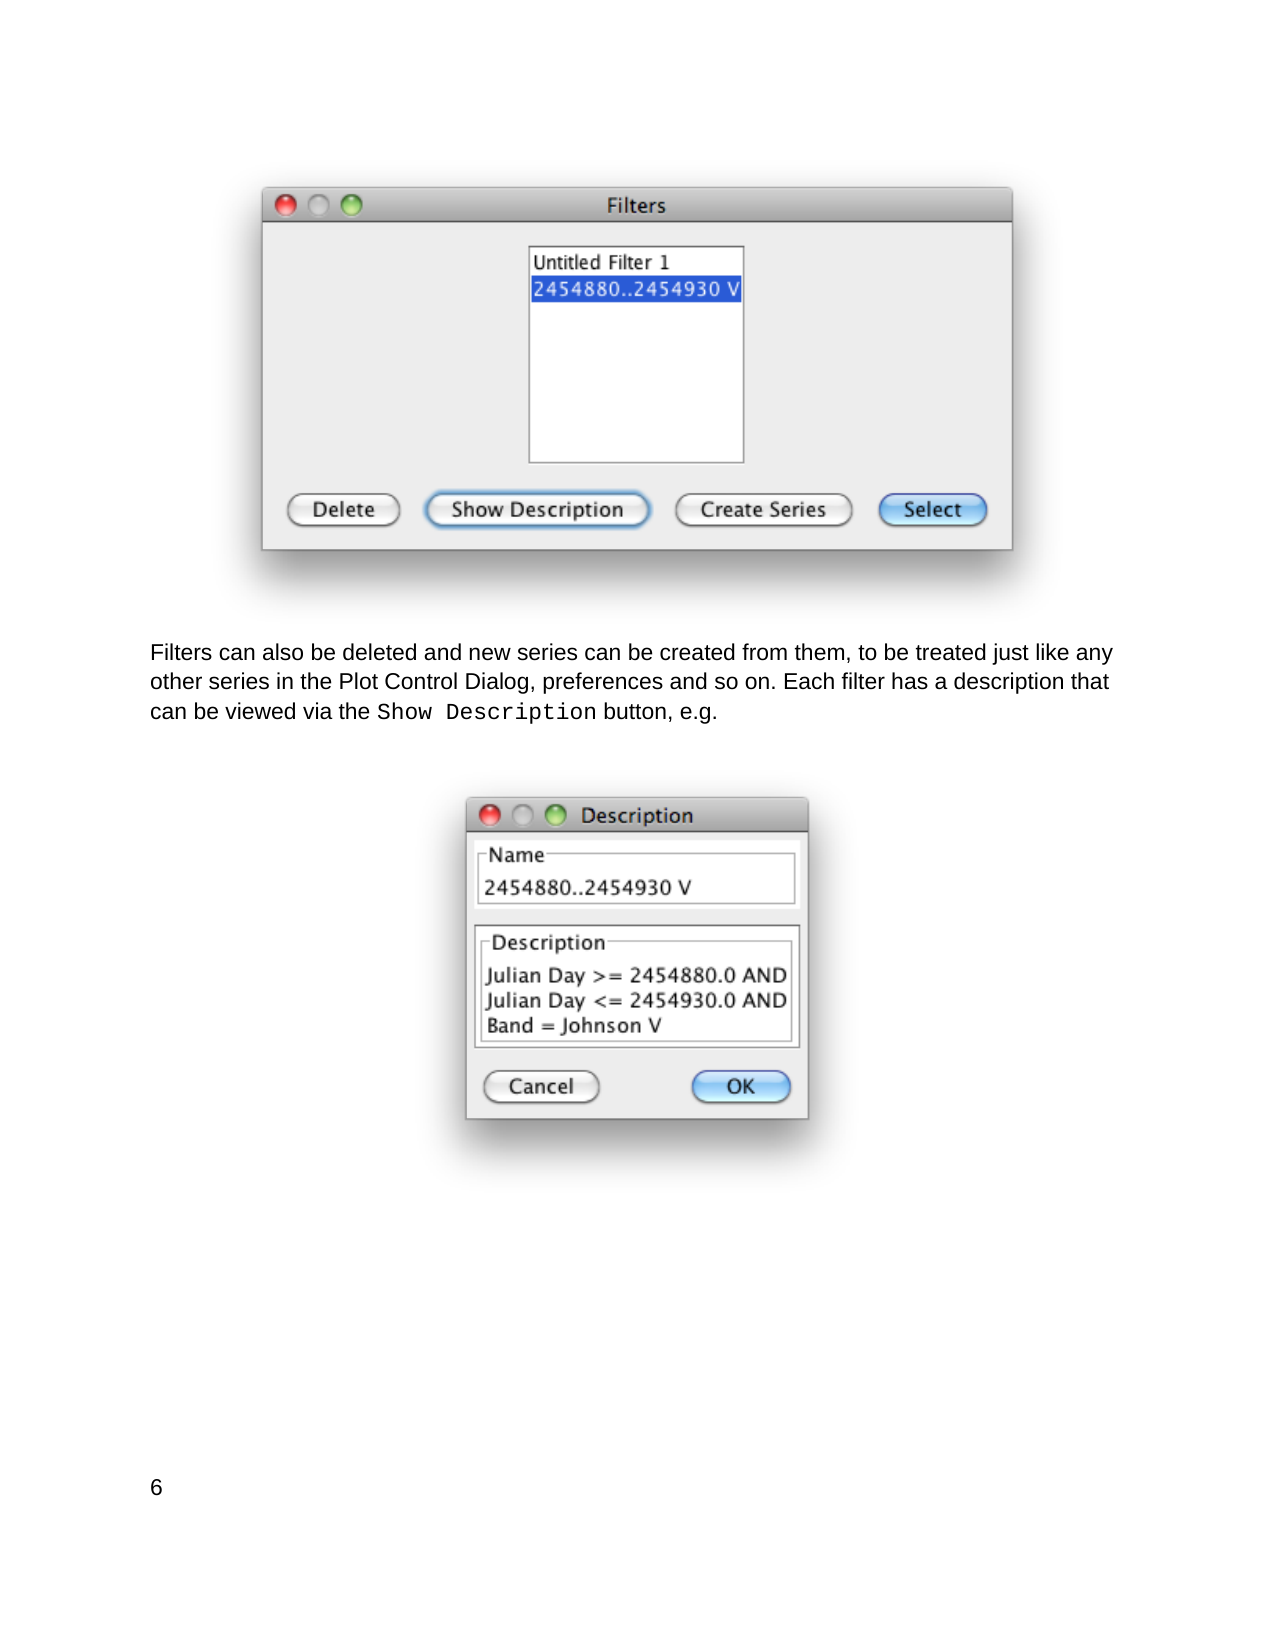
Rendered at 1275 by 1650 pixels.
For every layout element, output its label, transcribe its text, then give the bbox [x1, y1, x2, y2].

picture [200, 150, 1075, 636]
text Filters can also be deleted and new series can be created from them, to be treated just like any other series in the Plot Control Dialog, preferences and so on. Each filter has a description that can be viewed via the Show Description button, e.g. [150, 640, 1125, 726]
picture [404, 759, 871, 1205]
